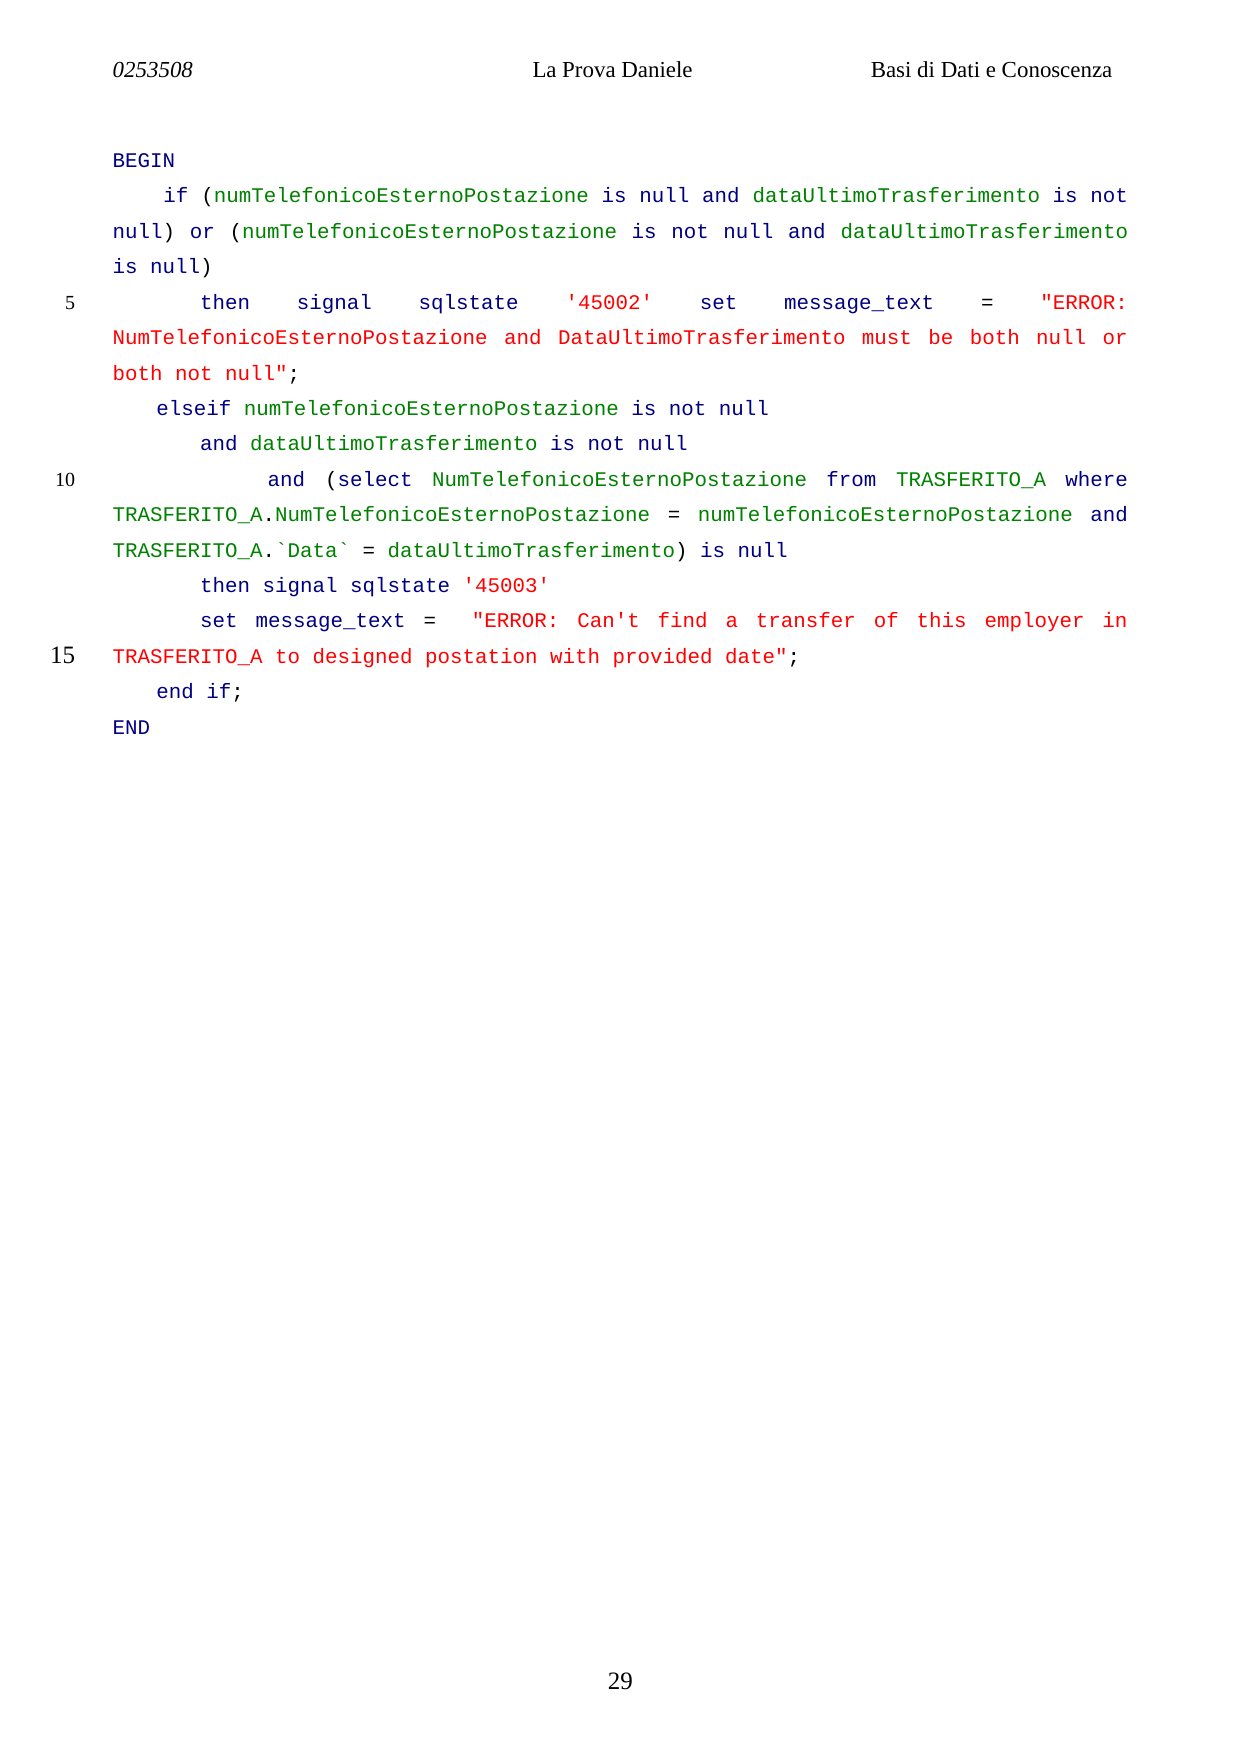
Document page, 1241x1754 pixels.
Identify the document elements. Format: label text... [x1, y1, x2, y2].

text BEGIN [112, 150, 1128, 174]
text end if; [112, 681, 1128, 705]
text set message_text = "ERROR: Can't find a transfer of this employer in TRASFERITO_A to designed postation with provided date"; [112, 610, 1128, 669]
text then signal sqlstate '45002' set message_text = "ERROR: NumTelefonicoEsternoPostazione and DataUltimoTrasferimento must be both null or both not null"; [112, 292, 1128, 386]
text END [112, 717, 1128, 740]
text then signal sqlstate '45003' [112, 575, 1128, 599]
text elseif numTelefonicoEsternoPostazione is not null [112, 398, 1128, 422]
text and dataUltimoTrasferimento is not null [112, 433, 1128, 457]
text and (select NumTelefonicoEsternoPostazione from TRASFERITO_A where TRASFERITO_A.NumTelefonicoEsternoPostazione = numTelefonicoEsternoPostazione and TRASFERITO_A.`Data` = dataUltimoTrasferimento) is null [112, 469, 1128, 563]
text if (numTelefonicoEsternoPostazione is null and dataUltimoTrasferimento is not null) or (numTelefonicoEsternoPostazione is not null and dataUltimoTrasferimento is null) [112, 185, 1128, 280]
